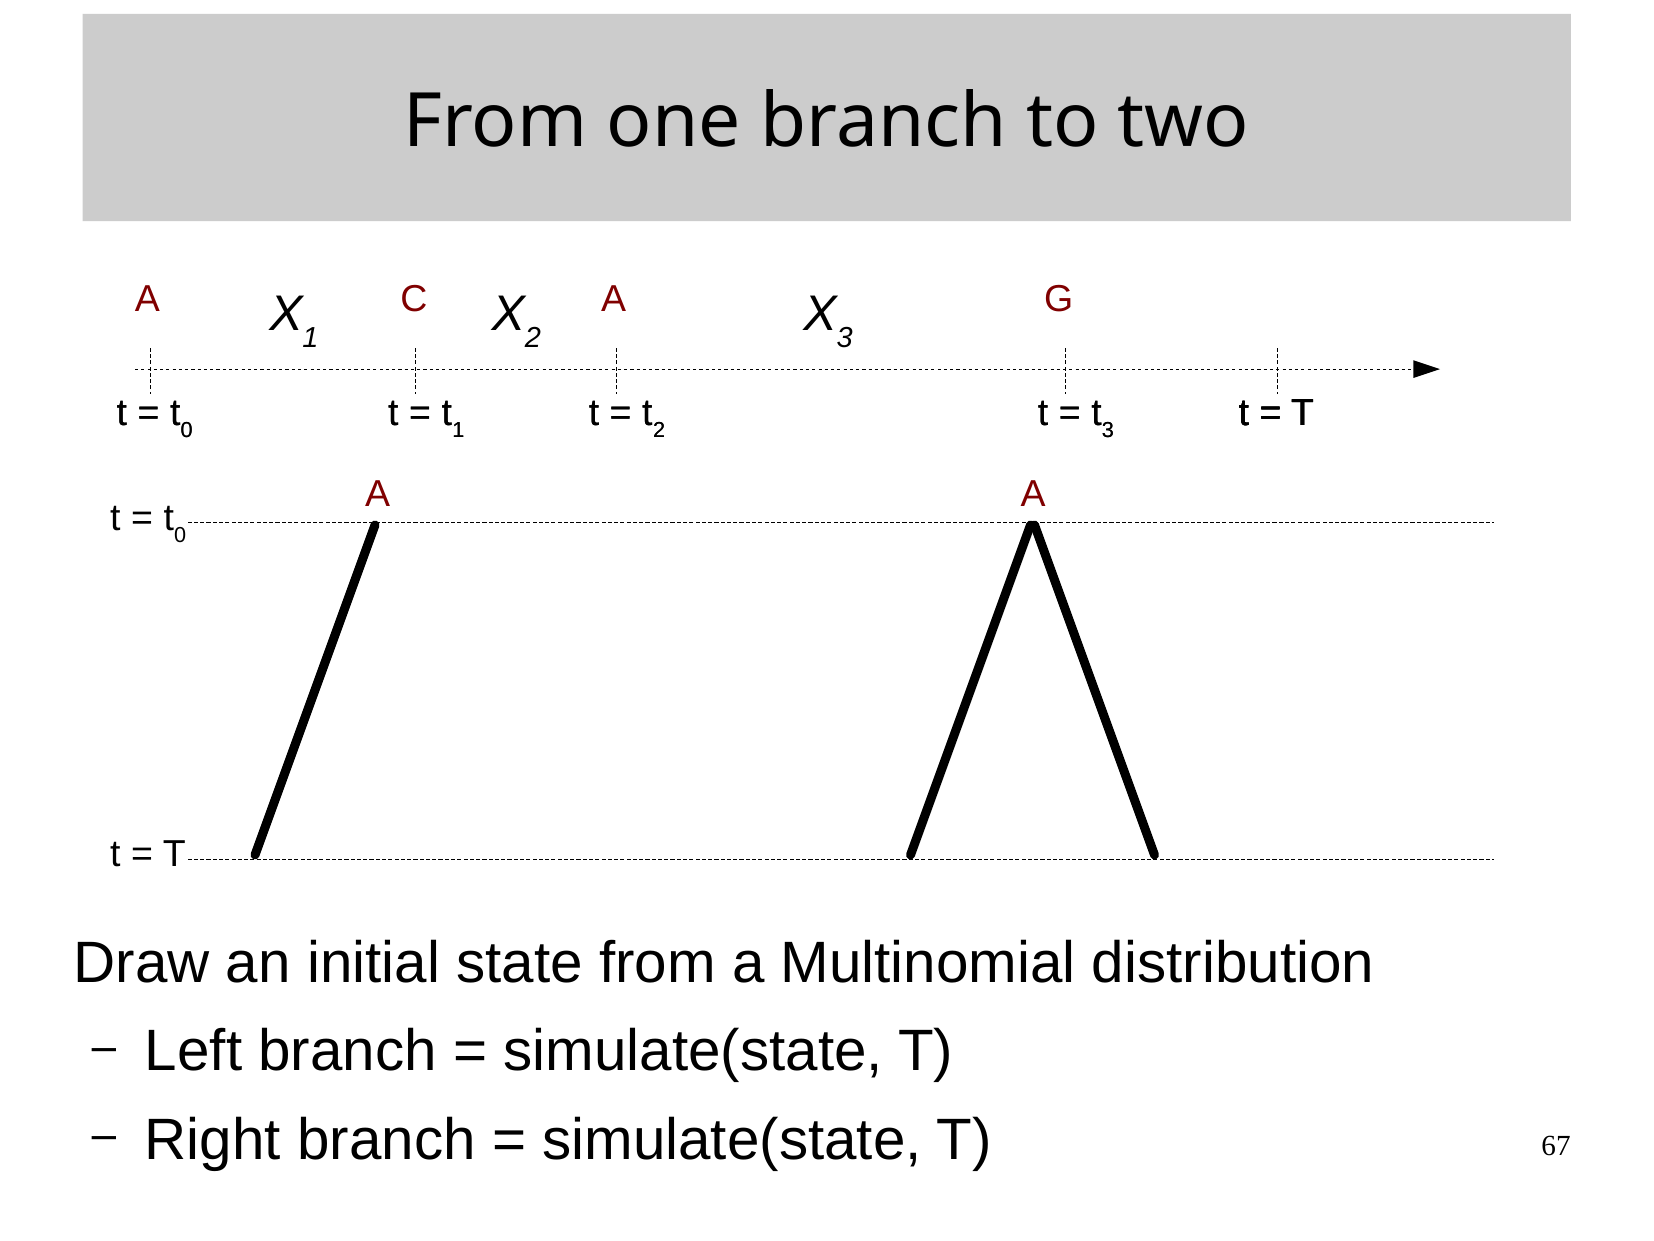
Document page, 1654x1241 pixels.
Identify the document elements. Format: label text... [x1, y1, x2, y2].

text_box G [1029, 270, 1090, 327]
list [15, 408, 1636, 1198]
text_box t = T [1223, 384, 1333, 441]
text_box t = t0 [95, 489, 204, 556]
text_box A [1005, 464, 1066, 522]
text_box t = t1 [373, 384, 482, 450]
text_box A [120, 270, 181, 327]
text_box A [586, 270, 647, 327]
text_box A [350, 464, 411, 522]
text_box C [385, 270, 446, 327]
text_box t = t3 [1023, 384, 1132, 450]
text_box t = t2 [574, 384, 683, 450]
text_box X1 [254, 278, 361, 417]
text_box X2 [476, 278, 579, 417]
text_box t = T [95, 825, 204, 882]
text_box X3 [788, 278, 886, 417]
text_box t = t0 [101, 384, 211, 450]
title From one branch to two [82, 13, 1571, 222]
list Draw an initial state from a Multinomial distribution Left branch = simulate(state, T) Right branch = simulate(state, T) [3, 929, 1624, 1216]
